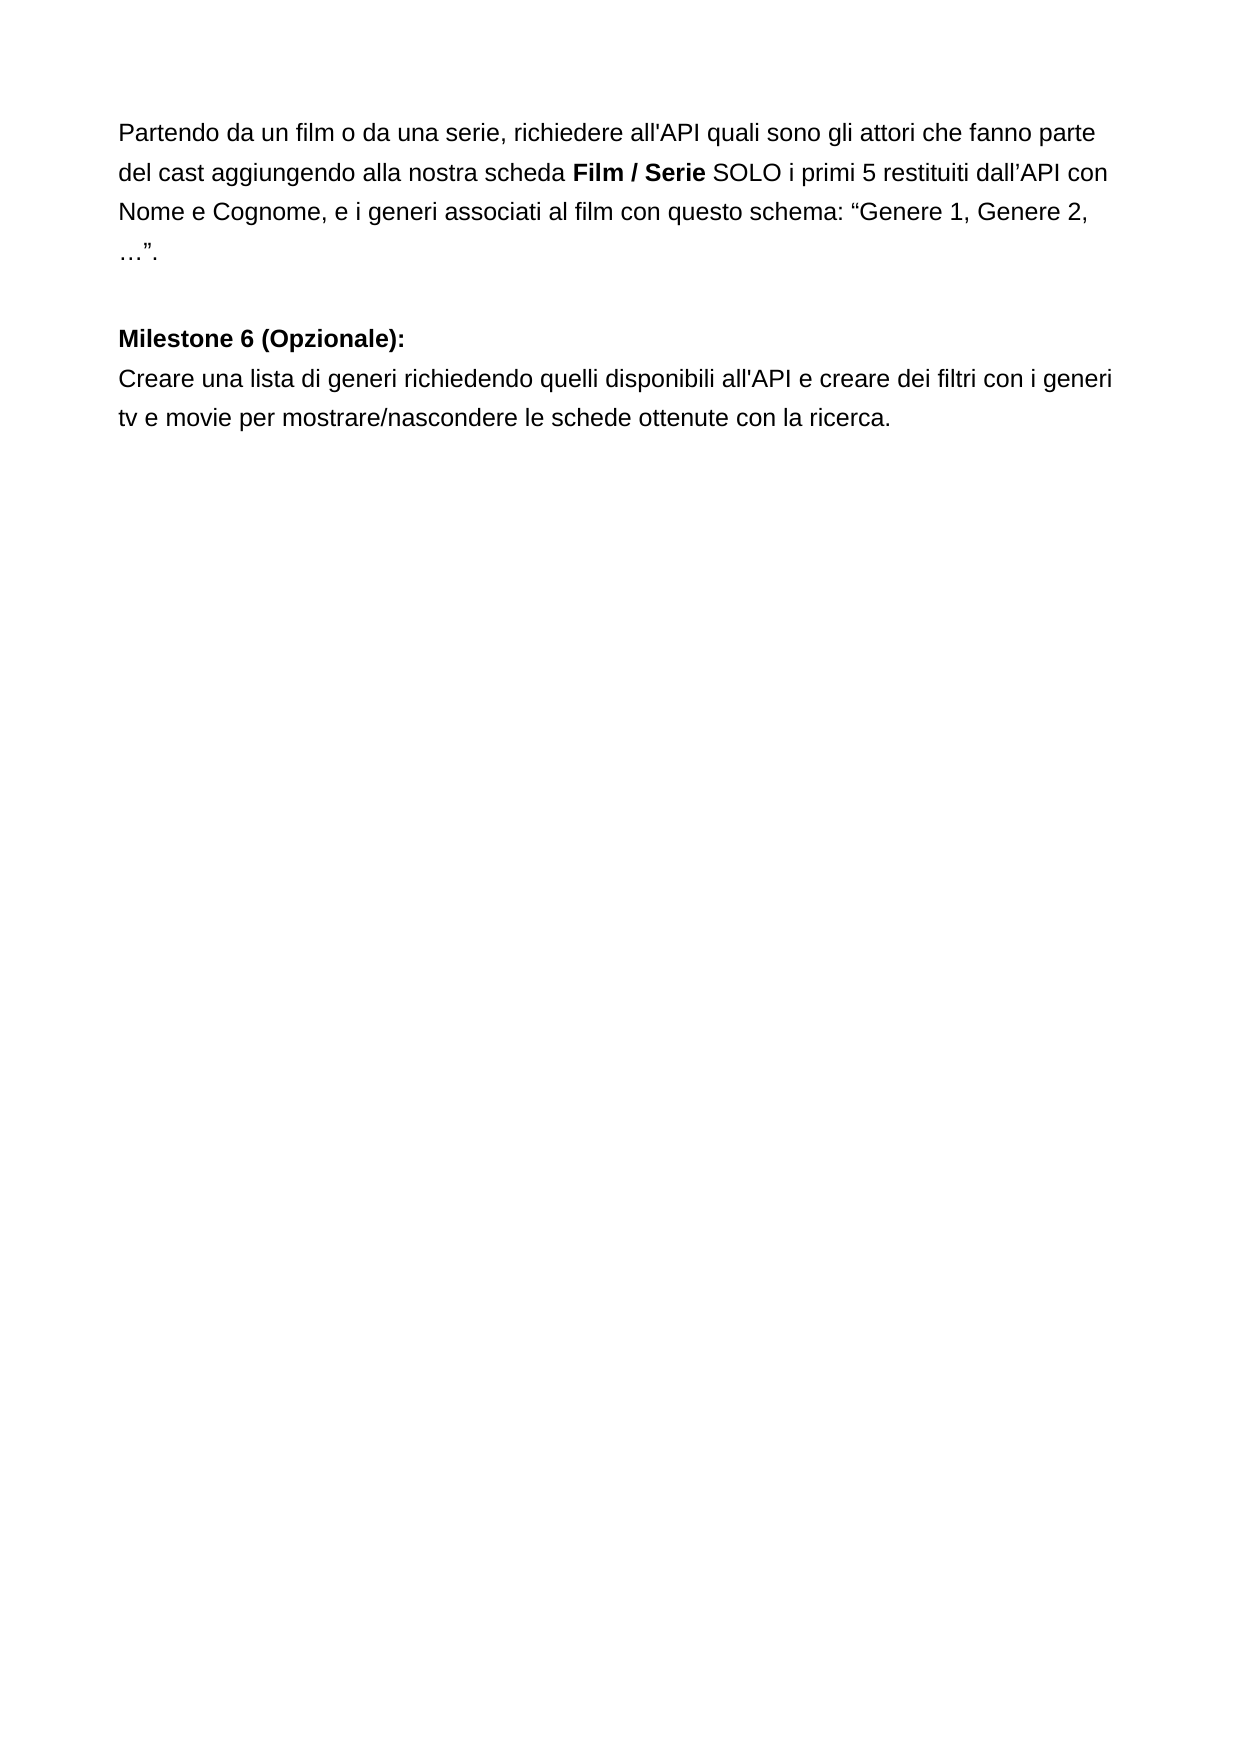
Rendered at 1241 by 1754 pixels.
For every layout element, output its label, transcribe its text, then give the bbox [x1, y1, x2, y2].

text Milestone 6 (Opzionale): [118, 324, 1122, 353]
text Creare una lista di generi richiedendo quelli disponibili all'API e creare dei filtri con i generi tv e movie per mostrare/nascondere le schede ottenute con la ricerca. [118, 364, 1122, 432]
text Partendo da un film o da una serie, richiedere all'API quali sono gli attori che fanno parte del cast aggiungendo alla nostra scheda Film / Serie SOLO i primi 5 restituiti dall’API con Nome e Cognome, e i generi associati al film con questo schema: “Genere 1, Genere 2, …”. [118, 118, 1122, 266]
